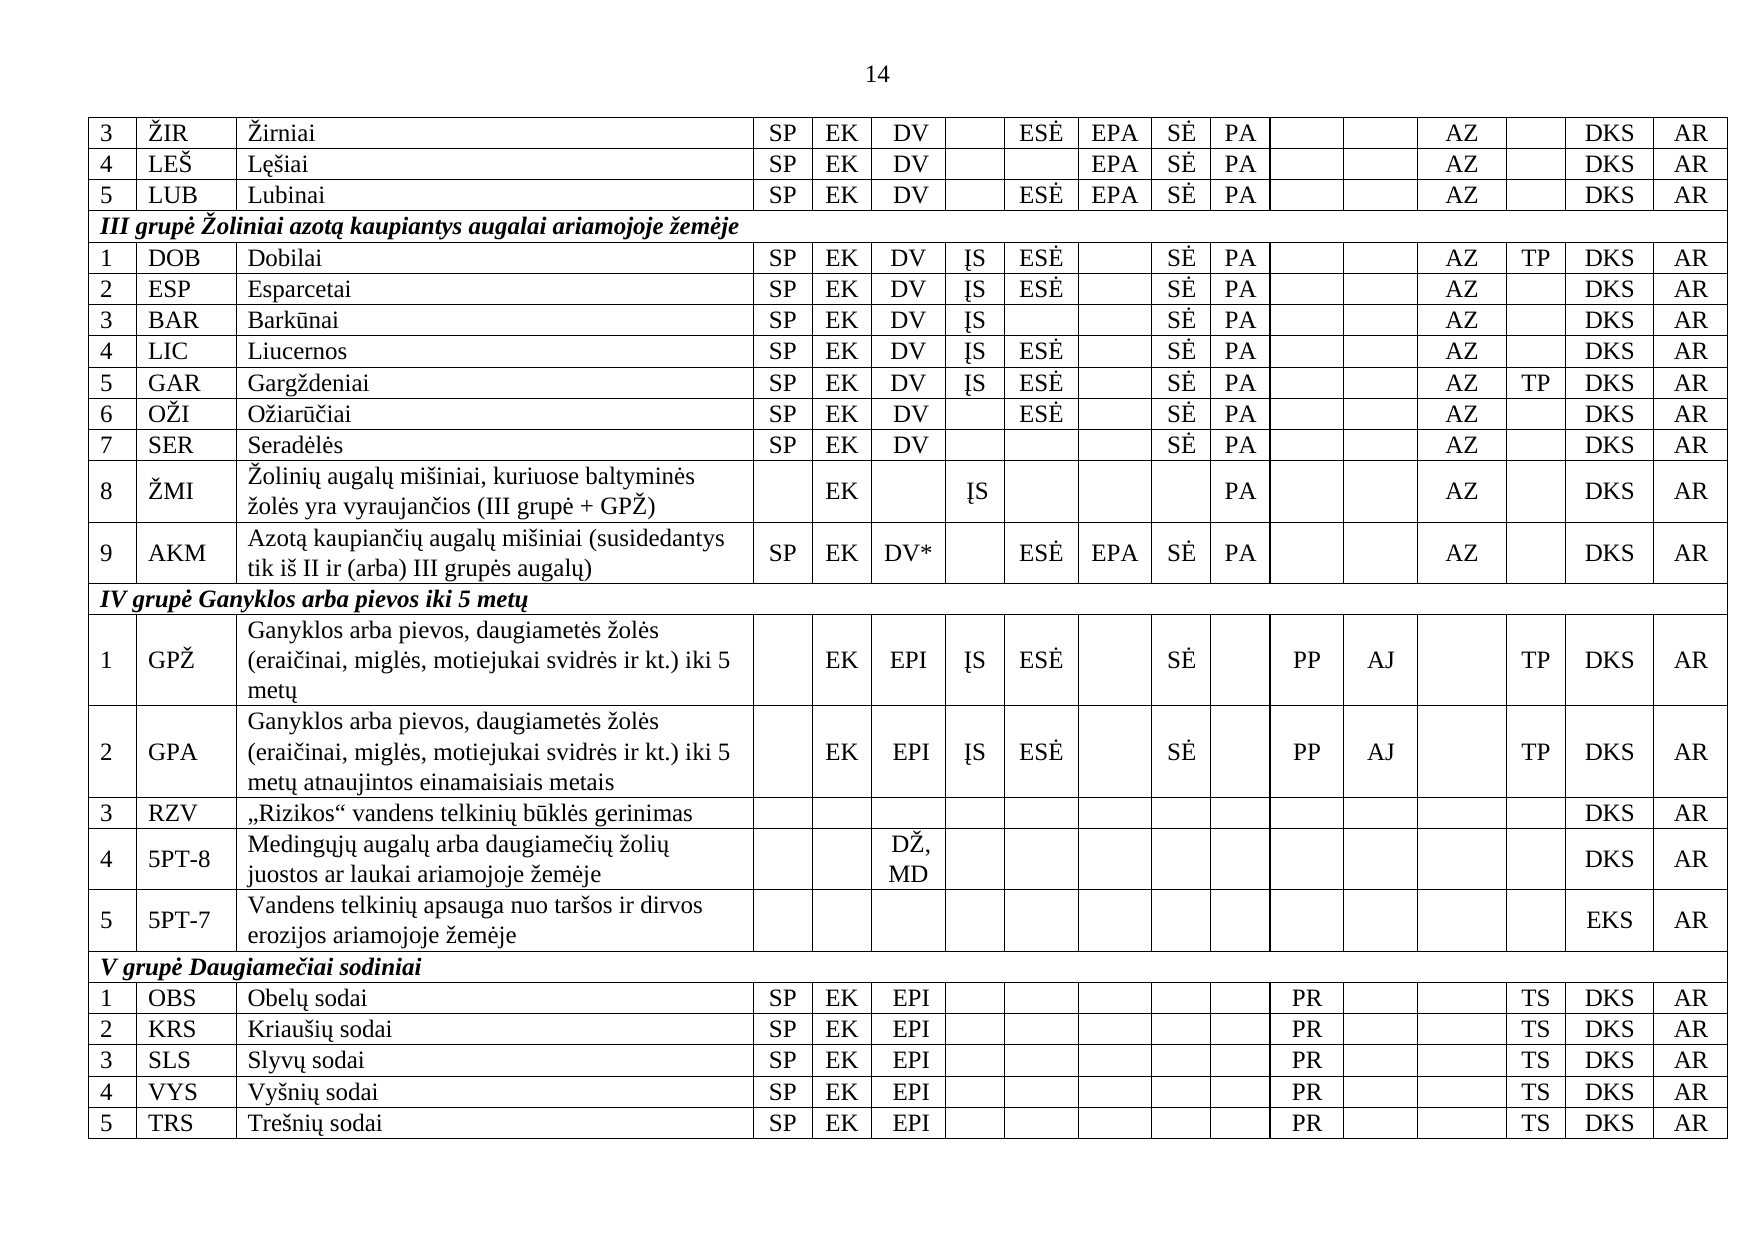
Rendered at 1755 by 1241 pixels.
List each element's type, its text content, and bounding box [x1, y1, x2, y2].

table_cell EK [813, 399, 871, 429]
table_cell Liucernos [237, 336, 753, 367]
table_cell Lubinai [237, 180, 753, 210]
table_cell DKS [1566, 615, 1653, 705]
table_cell Dobilai [237, 243, 753, 273]
table_cell PR [1271, 1014, 1343, 1044]
table_cell Žirniai [237, 118, 753, 148]
table_cell [1344, 430, 1417, 460]
table_cell 7 [89, 430, 136, 460]
table_cell EK [813, 149, 871, 179]
table_cell Ožiarūčiai [237, 399, 753, 429]
table_cell PA [1211, 180, 1269, 210]
table_cell [1152, 1045, 1210, 1076]
table_cell AR [1654, 430, 1727, 460]
table_cell [1507, 461, 1565, 522]
table_cell DV [872, 368, 945, 398]
table_cell AR [1654, 399, 1727, 429]
table_cell EPA [1079, 523, 1151, 583]
table_cell [1507, 274, 1565, 304]
table_cell [946, 1077, 1004, 1107]
table_cell PA [1211, 523, 1269, 583]
table_cell [1079, 983, 1151, 1013]
table_cell [813, 829, 871, 889]
table_cell 2 [89, 1014, 136, 1044]
table_cell SER [137, 430, 236, 460]
table_cell Trešnių sodai [237, 1108, 753, 1138]
table_cell [946, 829, 1004, 889]
table_cell DŽ,MD [872, 829, 945, 889]
table_cell [1418, 1077, 1506, 1107]
table_cell TS [1507, 983, 1565, 1013]
table_cell [1271, 430, 1343, 460]
table_cell [1507, 430, 1565, 460]
table_cell [1152, 829, 1210, 889]
table_cell 5 [89, 1108, 136, 1138]
table_cell SP [754, 1045, 812, 1076]
table_cell 3 [89, 305, 136, 335]
table_cell SĖ [1152, 118, 1210, 148]
table_cell [1507, 829, 1565, 889]
table_cell [1152, 890, 1210, 951]
table_cell Azotą kaupiančių augalų mišiniai (susidedantys tik iš II ir (arba) III grupės augalų) [237, 523, 753, 583]
table_cell Vyšnių sodai [237, 1077, 753, 1107]
table_cell Slyvų sodai [237, 1045, 753, 1076]
table_cell PA [1211, 368, 1269, 398]
table_cell SĖ [1152, 243, 1210, 273]
table_cell DKS [1566, 829, 1653, 889]
table_cell Esparcetai [237, 274, 753, 304]
table_cell [1507, 118, 1565, 148]
table_cell GPA [137, 706, 236, 797]
table_cell [1005, 1045, 1078, 1076]
table_cell AR [1654, 1045, 1727, 1076]
table_cell [1079, 243, 1151, 273]
table_cell AR [1654, 615, 1727, 705]
table_cell EK [813, 1014, 871, 1044]
table_cell DKS [1566, 1014, 1653, 1044]
table_cell GPŽ [137, 615, 236, 705]
table_cell [1418, 829, 1506, 889]
table_cell PP [1271, 615, 1343, 705]
table_cell ĮS [946, 615, 1004, 705]
table_cell DV* [872, 523, 945, 583]
table_cell DKS [1566, 305, 1653, 335]
table_cell [1344, 180, 1417, 210]
table_cell [1507, 336, 1565, 367]
table_cell ĮS [946, 305, 1004, 335]
table_cell DKS [1566, 983, 1653, 1013]
table_cell SĖ [1152, 305, 1210, 335]
table_cell SĖ [1152, 149, 1210, 179]
table_cell ESP [137, 274, 236, 304]
table_cell SLS [137, 1045, 236, 1076]
table_cell [1344, 890, 1417, 951]
table_cell Gargždeniai [237, 368, 753, 398]
table_cell [1152, 1108, 1210, 1138]
table_cell PA [1211, 149, 1269, 179]
table_cell [1079, 890, 1151, 951]
table_cell [754, 615, 812, 705]
table_cell Ganyklos arba pievos, daugiametės žolės (eraičinai, miglės, motiejukai svidrės ir kt.) iki 5 metų atnaujintos einamaisiais metais [237, 706, 753, 797]
table_cell [1344, 461, 1417, 522]
table_cell SP [754, 180, 812, 210]
table_cell PA [1211, 118, 1269, 148]
table_cell [813, 890, 871, 951]
table_cell „Rizikos“ vandens telkinių būklės gerinimas [237, 798, 753, 828]
table_cell EK [813, 274, 871, 304]
table_cell [1079, 1108, 1151, 1138]
table_cell [1271, 149, 1343, 179]
table_cell [1152, 798, 1210, 828]
table_cell [1005, 1108, 1078, 1138]
table_cell SĖ [1152, 180, 1210, 210]
table_cell PA [1211, 274, 1269, 304]
table_cell SĖ [1152, 430, 1210, 460]
table_cell LUB [137, 180, 236, 210]
table_cell AZ [1418, 523, 1506, 583]
table_cell EK [813, 1108, 871, 1138]
table_cell 4 [89, 336, 136, 367]
table_cell Lęšiai [237, 149, 753, 179]
table_cell PA [1211, 399, 1269, 429]
table_cell SĖ [1152, 615, 1210, 705]
table_cell [946, 118, 1004, 148]
table_cell [872, 461, 945, 522]
table_cell [1507, 399, 1565, 429]
table_cell SĖ [1152, 523, 1210, 583]
table_cell [946, 523, 1004, 583]
table_cell TS [1507, 1014, 1565, 1044]
table_cell 8 [89, 461, 136, 522]
table_cell OBS [137, 983, 236, 1013]
table_cell [1211, 1108, 1269, 1138]
table_cell [1418, 706, 1506, 797]
table_cell TP [1507, 368, 1565, 398]
table_cell PA [1211, 243, 1269, 273]
table_cell EK [813, 1045, 871, 1076]
table_cell AR [1654, 1077, 1727, 1107]
table_cell [946, 983, 1004, 1013]
table_cell PP [1271, 706, 1343, 797]
table_cell [1507, 180, 1565, 210]
table_cell 1 [89, 243, 136, 273]
table_cell VYS [137, 1077, 236, 1107]
table_cell SP [754, 368, 812, 398]
table_cell Žolinių augalų mišiniai, kuriuose baltyminės žolės yra vyraujančios (III grupė + GPŽ) [237, 461, 753, 522]
table_cell 5 [89, 180, 136, 210]
table_cell ESĖ [1005, 336, 1078, 367]
table_cell [1344, 1045, 1417, 1076]
table_cell DKS [1566, 368, 1653, 398]
table_cell [1211, 798, 1269, 828]
table_cell AR [1654, 798, 1727, 828]
table_cell ĮS [946, 368, 1004, 398]
table_cell AR [1654, 1014, 1727, 1044]
table_cell [872, 890, 945, 951]
table_cell DKS [1566, 399, 1653, 429]
table_cell EK [813, 983, 871, 1013]
table_cell [1344, 1014, 1417, 1044]
table_cell [1271, 829, 1343, 889]
table_cell [1005, 1077, 1078, 1107]
table_cell [1211, 1014, 1269, 1044]
table_cell [1507, 305, 1565, 335]
table_cell 3 [89, 118, 136, 148]
table_cell ĮS [946, 336, 1004, 367]
table_cell DKS [1566, 798, 1653, 828]
table_cell Ganyklos arba pievos, daugiametės žolės (eraičinai, miglės, motiejukai svidrės ir kt.) iki 5 metų [237, 615, 753, 705]
table_cell [1005, 149, 1078, 179]
table_cell [1079, 430, 1151, 460]
table_cell Seradėlės [237, 430, 753, 460]
table_cell DKS [1566, 706, 1653, 797]
table_cell [1344, 523, 1417, 583]
table_cell 3 [89, 1045, 136, 1076]
table_cell DV [872, 274, 945, 304]
table_cell [1211, 1045, 1269, 1076]
table_cell EK [813, 615, 871, 705]
table_cell [1344, 274, 1417, 304]
table_cell SP [754, 1108, 812, 1138]
table_cell SĖ [1152, 274, 1210, 304]
table_cell ESĖ [1005, 523, 1078, 583]
table_cell AR [1654, 706, 1727, 797]
table_cell AR [1654, 149, 1727, 179]
table_cell [1507, 149, 1565, 179]
table_cell [1211, 706, 1269, 797]
table_cell EPI [872, 706, 945, 797]
table_cell EK [813, 430, 871, 460]
table_cell DKS [1566, 1045, 1653, 1076]
table_cell 3 [89, 798, 136, 828]
table_cell EK [813, 243, 871, 273]
table_cell ESĖ [1005, 615, 1078, 705]
table_cell Barkūnai [237, 305, 753, 335]
table_cell GAR [137, 368, 236, 398]
table_cell AJ [1344, 615, 1417, 705]
table_cell TS [1507, 1045, 1565, 1076]
table_cell SP [754, 118, 812, 148]
table_cell 2 [89, 706, 136, 797]
table_cell [1005, 430, 1078, 460]
table_cell AR [1654, 336, 1727, 367]
table_cell 1 [89, 983, 136, 1013]
table_cell [1005, 829, 1078, 889]
table_cell ESĖ [1005, 368, 1078, 398]
table_cell PR [1271, 1108, 1343, 1138]
table_cell [1344, 399, 1417, 429]
table_cell [1079, 1014, 1151, 1044]
table_cell [946, 149, 1004, 179]
table_cell [1079, 274, 1151, 304]
table_cell RZV [137, 798, 236, 828]
table_cell 4 [89, 1077, 136, 1107]
table_cell [1211, 983, 1269, 1013]
table_cell TP [1507, 243, 1565, 273]
table_cell [1152, 461, 1210, 522]
table_cell [1344, 1108, 1417, 1138]
table_cell PR [1271, 1077, 1343, 1107]
table_cell AR [1654, 890, 1727, 951]
table_cell AR [1654, 305, 1727, 335]
table_cell ESĖ [1005, 180, 1078, 210]
table_cell V grupė Daugiamečiai sodiniai [89, 952, 1727, 982]
table_cell [1507, 798, 1565, 828]
table_cell LIC [137, 336, 236, 367]
table_cell EPA [1079, 118, 1151, 148]
table_cell ŽMI [137, 461, 236, 522]
table_cell [1079, 615, 1151, 705]
table_cell [1344, 798, 1417, 828]
table_cell [1211, 615, 1269, 705]
table_cell EK [813, 523, 871, 583]
table_cell [1271, 118, 1343, 148]
table_cell AR [1654, 983, 1727, 1013]
table_cell [1271, 336, 1343, 367]
table_cell SP [754, 983, 812, 1013]
table_cell [1211, 890, 1269, 951]
table_cell EK [813, 336, 871, 367]
table_cell PA [1211, 305, 1269, 335]
table_cell AZ [1418, 399, 1506, 429]
table_cell IV grupė Ganyklos arba pievos iki 5 metų [89, 584, 1727, 614]
table_cell SP [754, 1014, 812, 1044]
table_cell AKM [137, 523, 236, 583]
table_cell 5PT-8 [137, 829, 236, 889]
table_cell EK [813, 305, 871, 335]
table_cell [754, 890, 812, 951]
table_cell ESĖ [1005, 118, 1078, 148]
table_cell ESĖ [1005, 243, 1078, 273]
table_cell [1005, 461, 1078, 522]
table_cell [1344, 243, 1417, 273]
table_cell [1418, 1045, 1506, 1076]
table_cell [1079, 1077, 1151, 1107]
table_cell [1079, 461, 1151, 522]
table_cell EK [813, 368, 871, 398]
table_cell [1271, 368, 1343, 398]
table_cell [1344, 118, 1417, 148]
table_cell 1 [89, 615, 136, 705]
table_cell Kriaušių sodai [237, 1014, 753, 1044]
table_cell AR [1654, 180, 1727, 210]
table_cell [1344, 829, 1417, 889]
table_cell Medingųjų augalų arba daugiamečių žolių juostos ar laukai ariamojoje žemėje [237, 829, 753, 889]
table_cell TRS [137, 1108, 236, 1138]
table_cell TS [1507, 1108, 1565, 1138]
table_cell DV [872, 180, 945, 210]
table_cell [1079, 706, 1151, 797]
table_cell III grupė Žoliniai azotą kaupiantys augalai ariamojoje žemėje [89, 211, 1727, 242]
table_cell AZ [1418, 336, 1506, 367]
table_cell BAR [137, 305, 236, 335]
table_cell [1152, 1077, 1210, 1107]
table_cell DKS [1566, 118, 1653, 148]
table_cell AZ [1418, 118, 1506, 148]
table_cell DV [872, 430, 945, 460]
table_cell EPI [872, 1045, 945, 1076]
table_cell EPI [872, 1077, 945, 1107]
table_cell SP [754, 399, 812, 429]
table_cell 5 [89, 368, 136, 398]
table_cell AZ [1418, 430, 1506, 460]
table_cell SP [754, 430, 812, 460]
table_cell [1079, 368, 1151, 398]
table_cell [1507, 890, 1565, 951]
table_cell DV [872, 243, 945, 273]
table_cell DV [872, 399, 945, 429]
table_cell PA [1211, 336, 1269, 367]
table_cell DKS [1566, 461, 1653, 522]
table_cell 5PT-7 [137, 890, 236, 951]
table_cell [1005, 305, 1078, 335]
table_cell SĖ [1152, 336, 1210, 367]
table_cell DKS [1566, 336, 1653, 367]
table_cell EK [813, 1077, 871, 1107]
table_cell [1152, 1014, 1210, 1044]
table_cell AJ [1344, 706, 1417, 797]
table_cell KRS [137, 1014, 236, 1044]
table_cell ĮS [946, 243, 1004, 273]
table_cell [1418, 1014, 1506, 1044]
table_cell [1344, 1077, 1417, 1107]
table_cell 4 [89, 149, 136, 179]
table_cell PR [1271, 983, 1343, 1013]
table_cell [946, 1014, 1004, 1044]
table_cell EK [813, 461, 871, 522]
table_cell EPA [1079, 180, 1151, 210]
table_cell [1079, 305, 1151, 335]
table_cell AR [1654, 461, 1727, 522]
table_cell SP [754, 274, 812, 304]
table_cell DV [872, 118, 945, 148]
table_cell [1271, 523, 1343, 583]
table_cell [1418, 798, 1506, 828]
table_cell [946, 1045, 1004, 1076]
table_cell DKS [1566, 430, 1653, 460]
table_cell DV [872, 149, 945, 179]
table_cell Obelų sodai [237, 983, 753, 1013]
table_cell [946, 890, 1004, 951]
table_cell [1079, 399, 1151, 429]
table_cell [1271, 798, 1343, 828]
table_cell ŽIR [137, 118, 236, 148]
table_cell DV [872, 336, 945, 367]
table_cell [1079, 798, 1151, 828]
table_cell AZ [1418, 274, 1506, 304]
table_cell [1344, 368, 1417, 398]
table_cell SĖ [1152, 399, 1210, 429]
table_cell [946, 399, 1004, 429]
table_cell [1418, 890, 1506, 951]
table_cell SP [754, 1077, 812, 1107]
table_cell PA [1211, 461, 1269, 522]
table_cell [754, 706, 812, 797]
table_cell [1211, 829, 1269, 889]
table_cell SP [754, 149, 812, 179]
table_cell EK [813, 118, 871, 148]
table_cell EPI [872, 1014, 945, 1044]
table_cell [1271, 274, 1343, 304]
table_cell PA [1211, 430, 1269, 460]
table_cell 2 [89, 274, 136, 304]
table_cell DV [872, 305, 945, 335]
table_cell EPA [1079, 149, 1151, 179]
table_cell [1271, 890, 1343, 951]
table_cell DKS [1566, 180, 1653, 210]
table_cell ESĖ [1005, 706, 1078, 797]
table_cell SĖ [1152, 368, 1210, 398]
table_cell SĖ [1152, 706, 1210, 797]
table_cell DKS [1566, 243, 1653, 273]
table_cell [1005, 798, 1078, 828]
table_cell [1271, 399, 1343, 429]
table_cell AZ [1418, 243, 1506, 273]
table_cell [1507, 523, 1565, 583]
table_cell Vandens telkinių apsauga nuo taršos ir dirvos erozijos ariamojoje žemėje [237, 890, 753, 951]
table_cell 9 [89, 523, 136, 583]
table_cell LEŠ [137, 149, 236, 179]
table_cell 6 [89, 399, 136, 429]
table_cell AR [1654, 368, 1727, 398]
table_cell [813, 798, 871, 828]
table_cell ESĖ [1005, 399, 1078, 429]
table_cell [1418, 983, 1506, 1013]
table_cell [754, 798, 812, 828]
table_cell 5 [89, 890, 136, 951]
table_cell [754, 829, 812, 889]
table_cell AR [1654, 829, 1727, 889]
table_cell TP [1507, 706, 1565, 797]
table_cell [1344, 149, 1417, 179]
table_cell OŽI [137, 399, 236, 429]
table_cell AR [1654, 1108, 1727, 1138]
table_cell DKS [1566, 274, 1653, 304]
table_cell EK [813, 706, 871, 797]
table_cell [946, 430, 1004, 460]
table_cell SP [754, 243, 812, 273]
table_cell [1079, 1045, 1151, 1076]
table_cell SP [754, 523, 812, 583]
table_cell AZ [1418, 180, 1506, 210]
table_cell EPI [872, 983, 945, 1013]
table_cell [1211, 1077, 1269, 1107]
table_cell [946, 798, 1004, 828]
table_cell [1418, 615, 1506, 705]
table_cell PR [1271, 1045, 1343, 1076]
table_cell AZ [1418, 461, 1506, 522]
table_cell DKS [1566, 1077, 1653, 1107]
table_cell [1271, 180, 1343, 210]
table_cell AR [1654, 243, 1727, 273]
table_cell [1271, 461, 1343, 522]
table_cell [1152, 983, 1210, 1013]
table_cell ESĖ [1005, 274, 1078, 304]
table_cell EPI [872, 615, 945, 705]
table_cell SP [754, 336, 812, 367]
table_cell [1271, 305, 1343, 335]
table_cell AZ [1418, 305, 1506, 335]
table_cell [1344, 983, 1417, 1013]
table_cell AZ [1418, 149, 1506, 179]
table_cell [946, 1108, 1004, 1138]
table_cell [1005, 983, 1078, 1013]
table_cell TP [1507, 615, 1565, 705]
table_cell TS [1507, 1077, 1565, 1107]
table_cell EKS [1566, 890, 1653, 951]
table_cell [1344, 336, 1417, 367]
table_cell [754, 461, 812, 522]
table_cell ĮS [946, 274, 1004, 304]
table_cell [1005, 1014, 1078, 1044]
table_cell [1271, 243, 1343, 273]
table_cell AR [1654, 523, 1727, 583]
table_cell 4 [89, 829, 136, 889]
table_cell AZ [1418, 368, 1506, 398]
table_cell [1079, 829, 1151, 889]
table_cell DKS [1566, 1108, 1653, 1138]
table_cell AR [1654, 118, 1727, 148]
table_cell [1418, 1108, 1506, 1138]
table_cell [872, 798, 945, 828]
table_cell DOB [137, 243, 236, 273]
table_cell SP [754, 305, 812, 335]
table_cell [1344, 305, 1417, 335]
table_cell EK [813, 180, 871, 210]
table_cell AR [1654, 274, 1727, 304]
table_cell [1079, 336, 1151, 367]
table_cell EPI [872, 1108, 945, 1138]
table_cell DKS [1566, 523, 1653, 583]
table_cell ĮS [946, 461, 1004, 522]
table_cell [1005, 890, 1078, 951]
table_cell [946, 180, 1004, 210]
table_cell ĮS [946, 706, 1004, 797]
table_cell DKS [1566, 149, 1653, 179]
